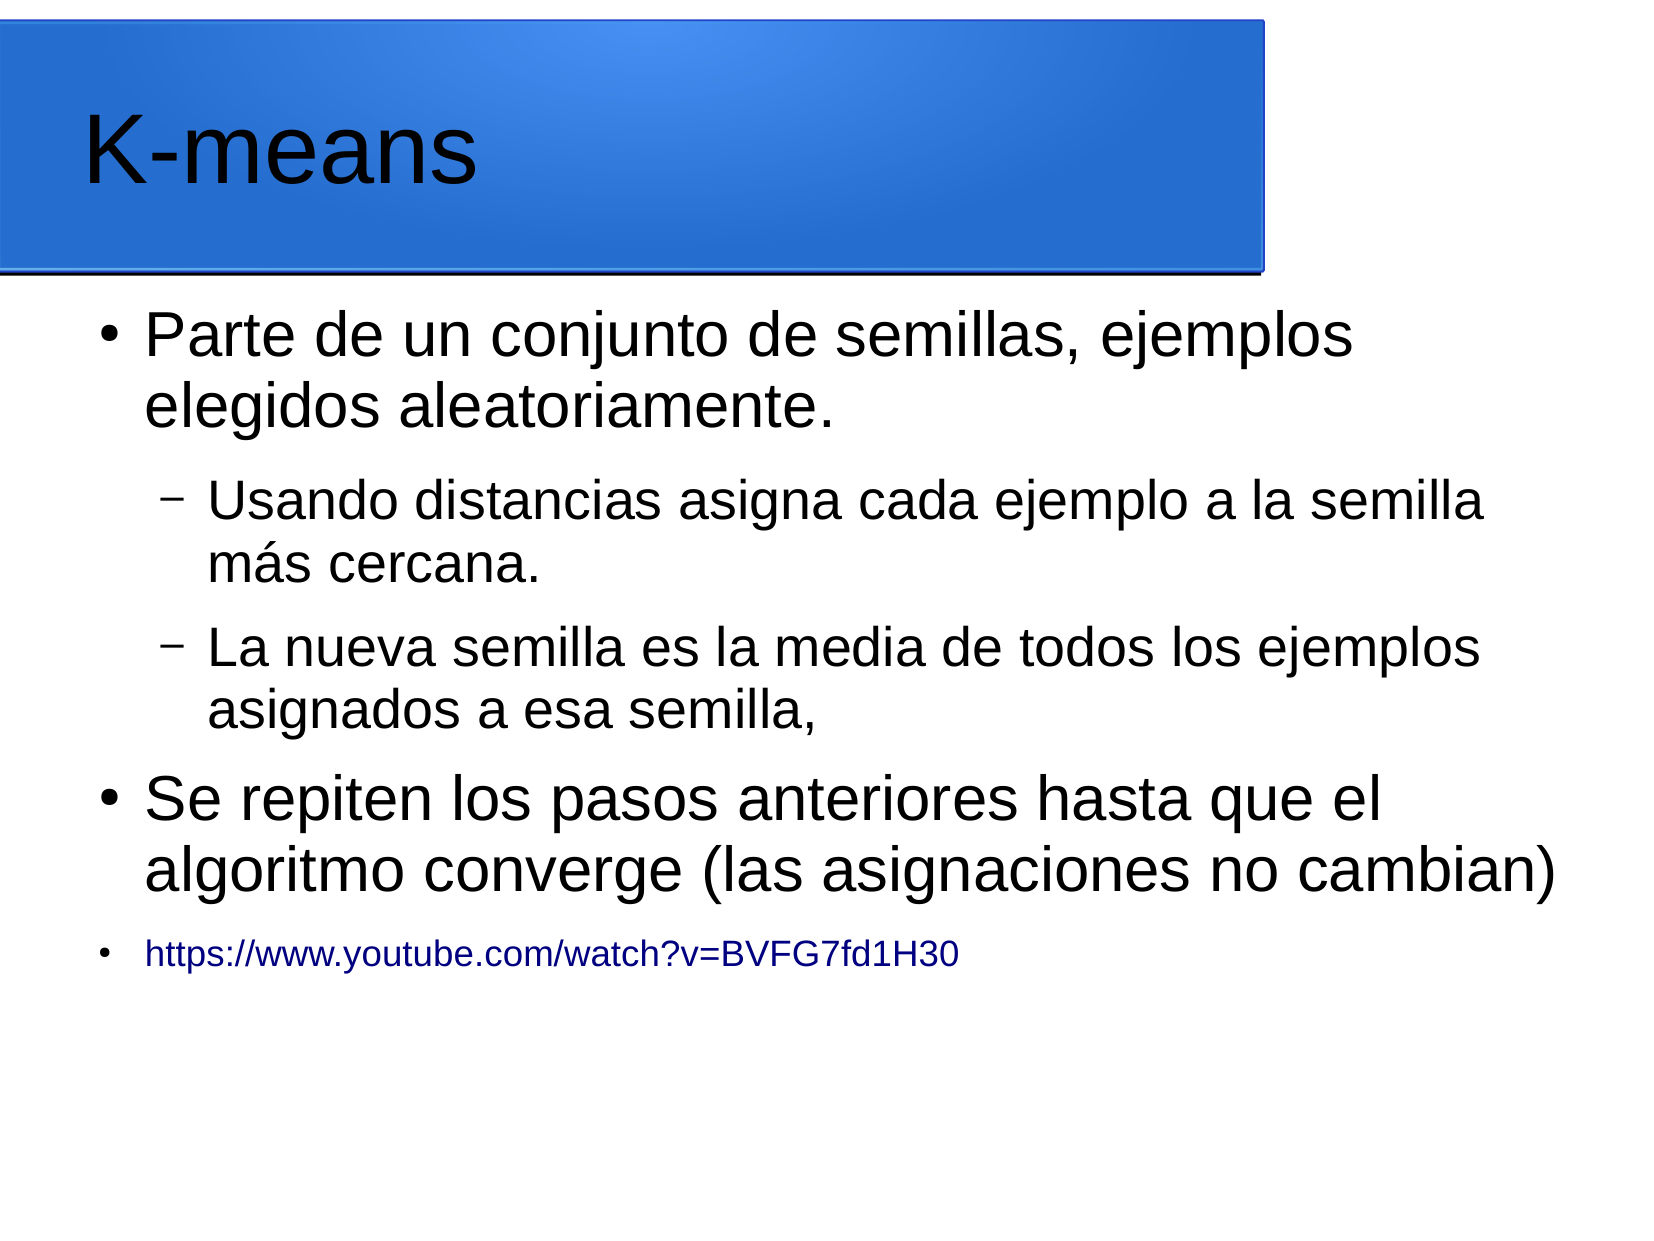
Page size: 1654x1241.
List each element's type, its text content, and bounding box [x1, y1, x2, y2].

list Parte de un conjunto de semillas, ejemplos elegidos aleatoriamente. Usando distancias asigna cada ejemplo a la semilla más cercana. La nueva semilla es la media de todos los ejemplos asignados a esa semilla, Se repiten los pasos anteriores hasta que el algoritmo converge (las asignaciones no cambian) https://www.youtube.com/watch?v=BVFG7fd1H30 [82, 299, 1571, 1019]
title K-means [82, 47, 1235, 252]
